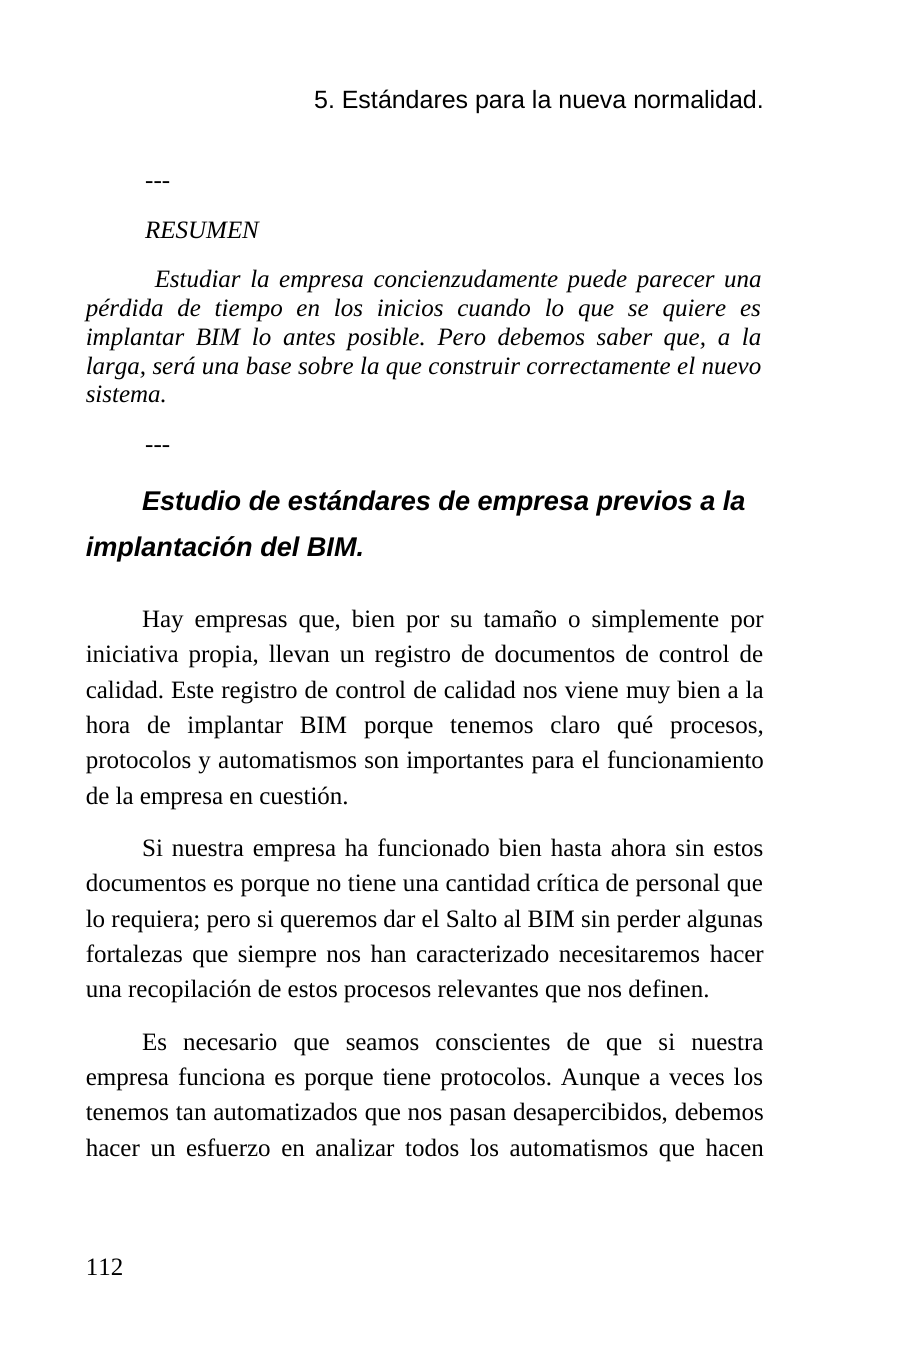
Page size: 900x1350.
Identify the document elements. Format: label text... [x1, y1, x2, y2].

text --- [86, 429, 764, 458]
text Es necesario que seamos conscientes de que si nuestra empresa funciona es porque tiene protocolos. Aunque a veces los tenemos tan automatizados que nos pasan desapercibidos, debemos hacer un esfuerzo en analizar todos los automatismos que hacen [86, 1022, 764, 1163]
text Hay empresas que, bien por su tamaño o simplemente por iniciativa propia, llevan un registro de documentos de control de calidad. Este registro de control de calidad nos viene muy bien a la hora de implantar BIM porque tenemos claro qué procesos, protocolos y automatismos son importantes para el funcionamiento de la empresa en cuestión. [86, 599, 764, 811]
text --- [86, 165, 764, 194]
text Estudiar la empresa concienzudamente puede parecer una pérdida de tiempo en los inicios cuando lo que se quiere es implantar BIM lo antes posible. Pero debemos saber que, a la larga, será una base sobre la que construir correctamente el nuevo sistema. [86, 264, 764, 408]
text Si nuestra empresa ha funcionado bien hasta ahora sin estos documentos es porque no tiene una cantidad crítica de personal que lo requiera; pero si queremos dar el Salto al BIM sin perder algunas fortalezas que siempre nos han caracterizado necesitaremos hacer una recopilación de estos procesos relevantes que nos definen. [86, 828, 764, 1005]
text RESUMEN [86, 215, 764, 244]
subtitle Estudio de estándares de empresa previos a la implantación del BIM. [86, 484, 764, 563]
